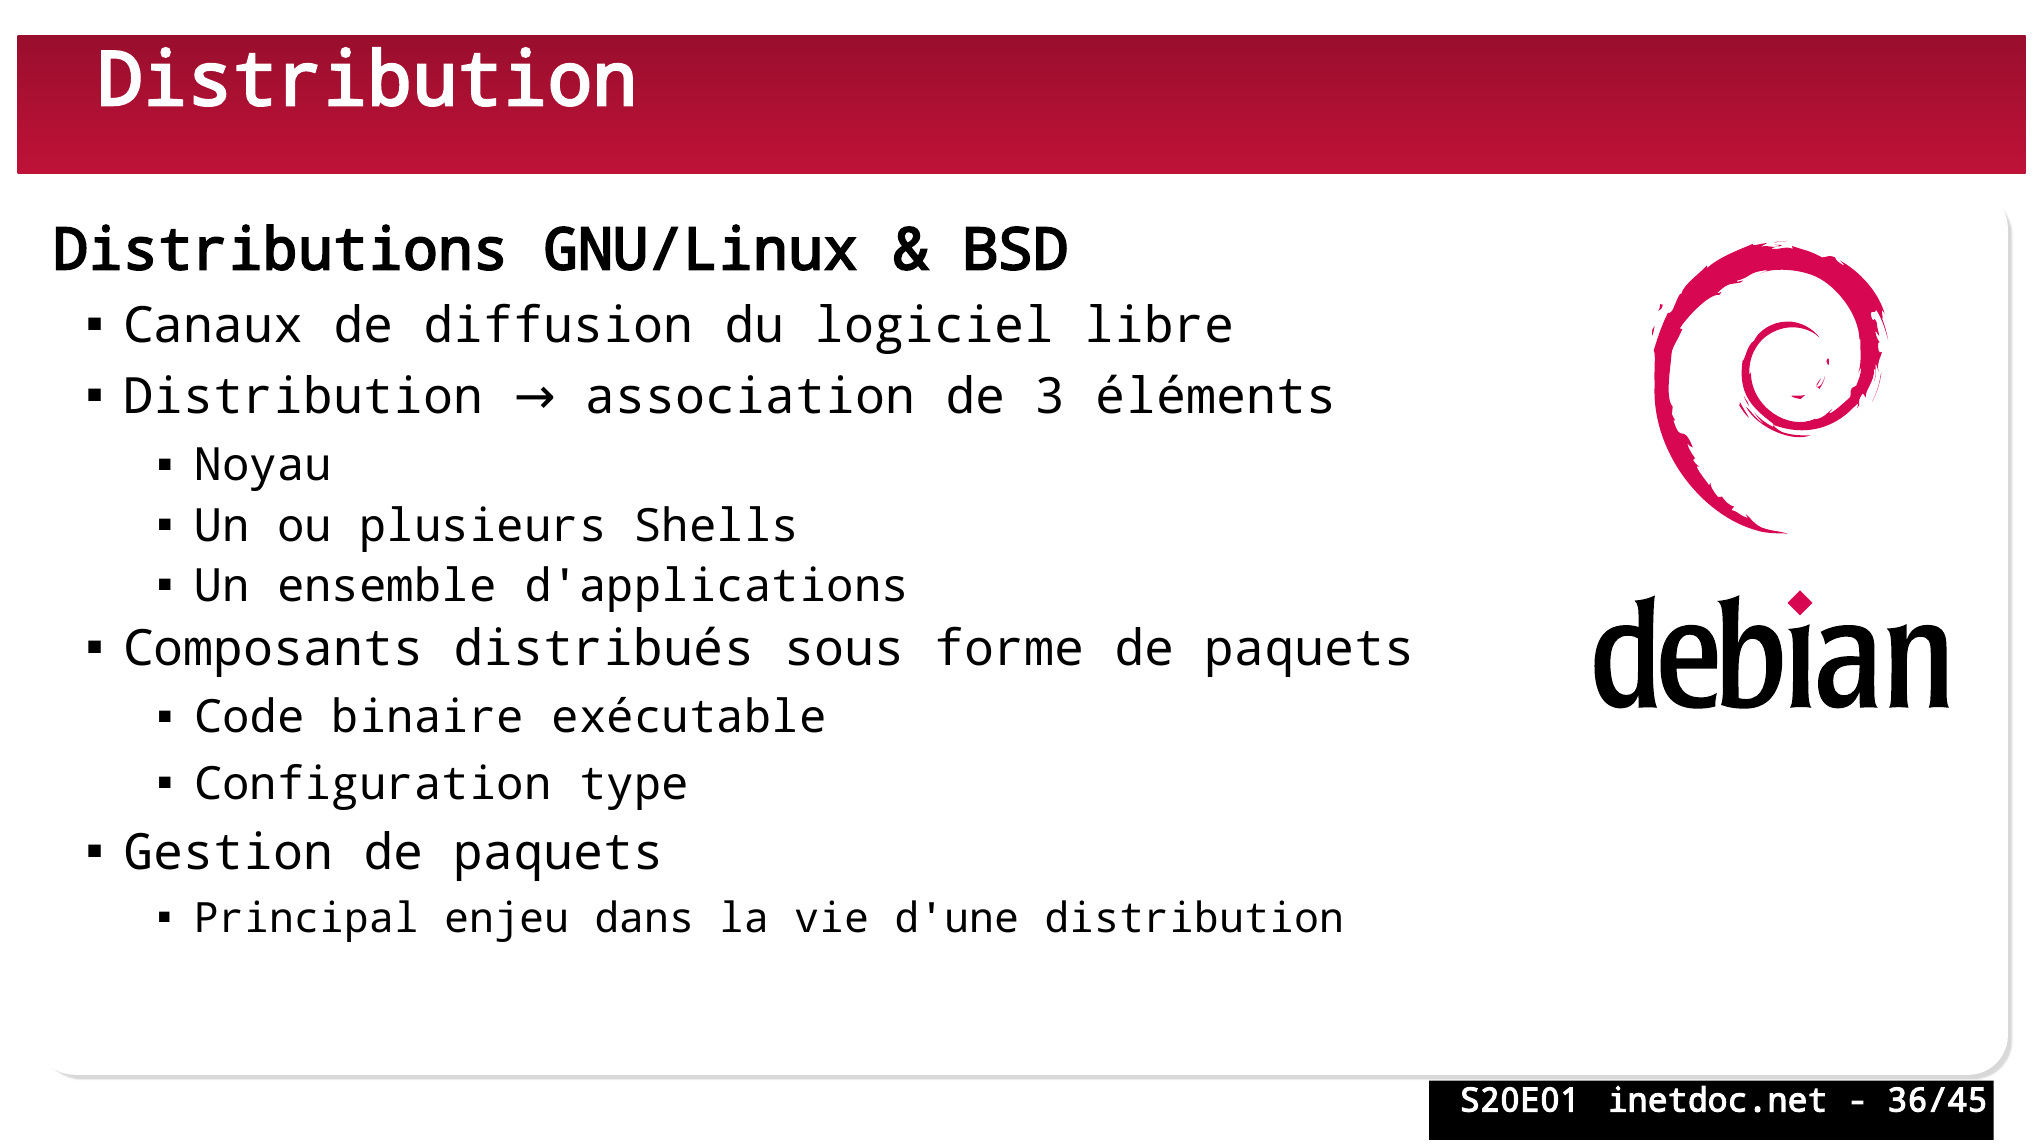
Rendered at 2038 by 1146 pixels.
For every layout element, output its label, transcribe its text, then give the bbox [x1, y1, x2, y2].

text_box S20E01 inetdoc.net - <numéro>/45 [1429, 1080, 1994, 1140]
picture [1594, 240, 1949, 709]
text_box Distribution [17, 35, 2026, 174]
text_box Distributions GNU/Linux & BSD Canaux de diffusion du logiciel libre Distribution → association de 3 éléments Noyau Un ou plusieurs Shells Un ensemble d'applications Composants distribués sous forme de paquets Code binaire exécutable Configuration type Gestion de paquets Principal enjeu dans la vie d'une distribution [35, 188, 2008, 1075]
